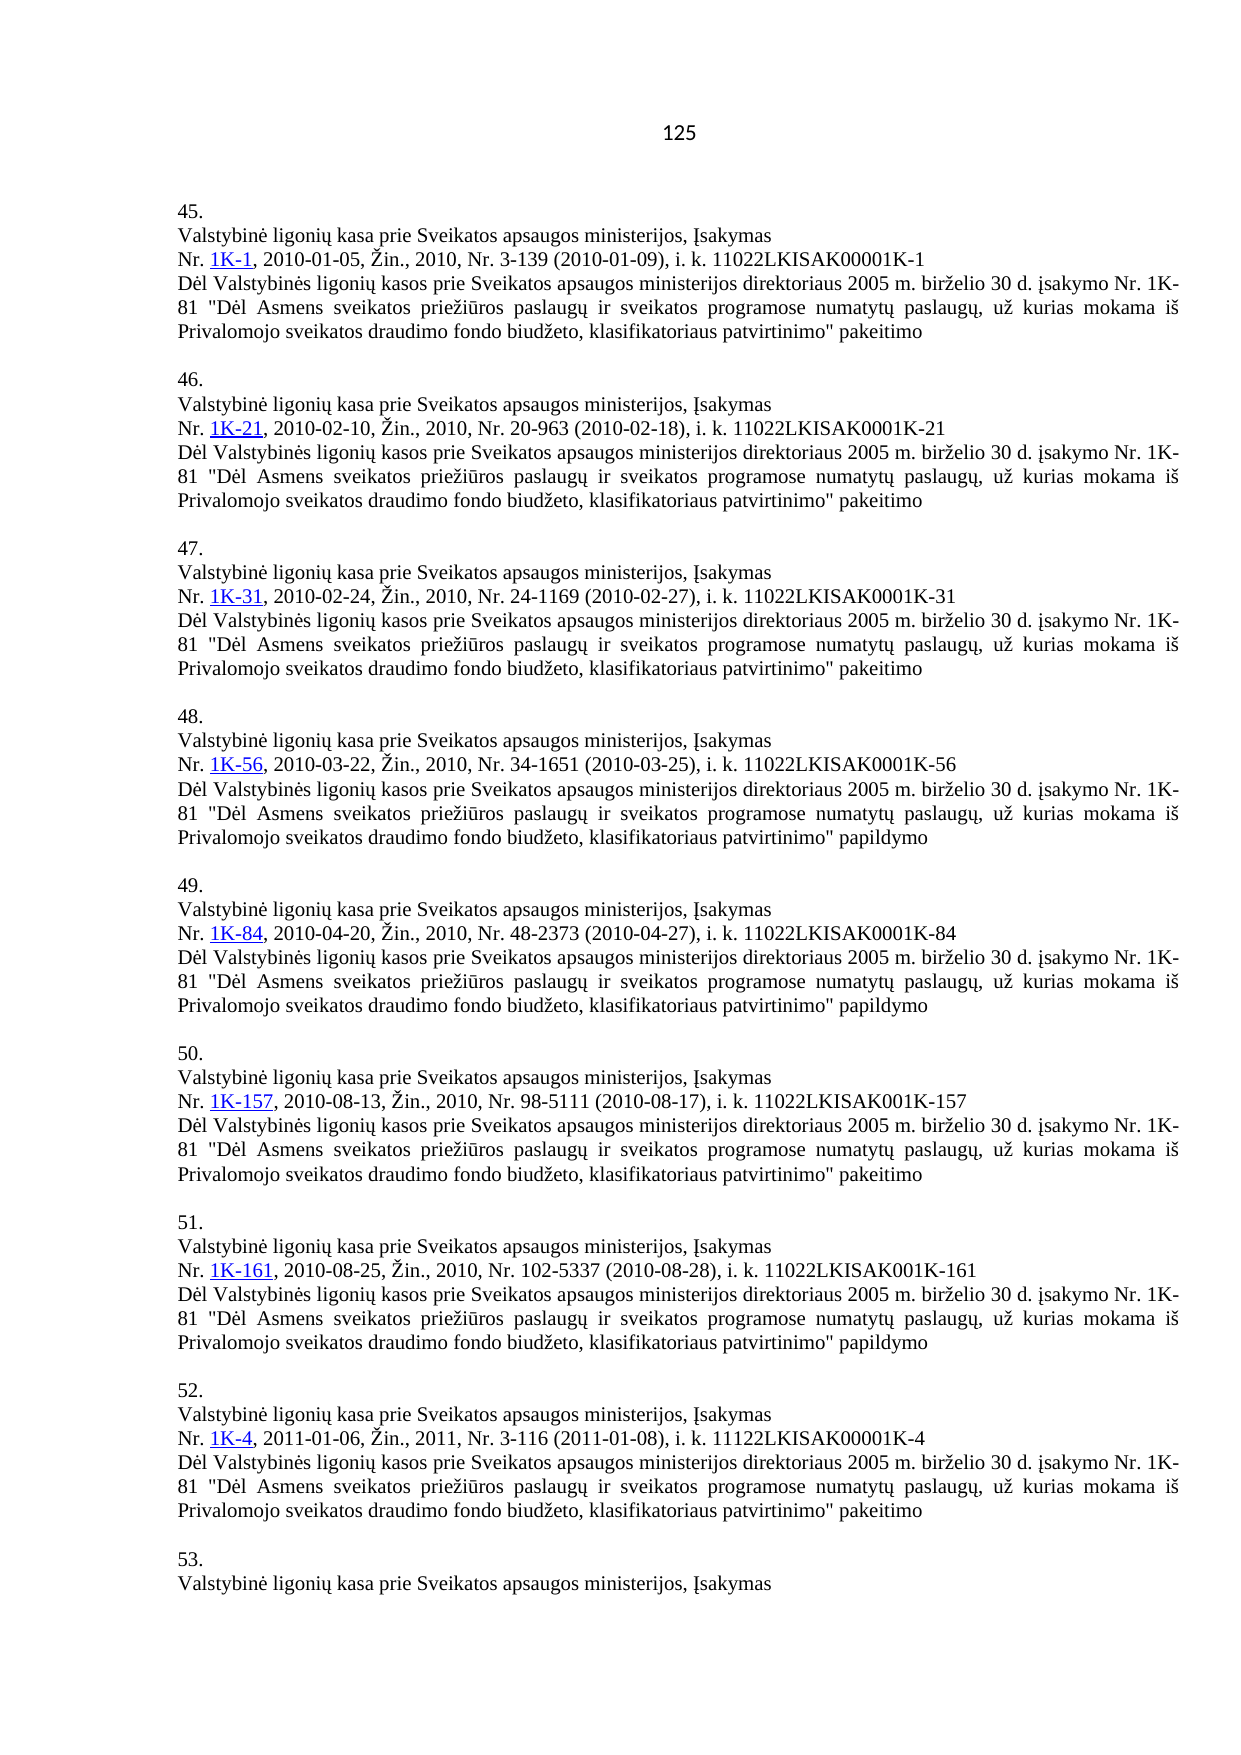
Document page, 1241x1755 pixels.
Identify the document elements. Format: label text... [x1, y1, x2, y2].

text Valstybinė ligonių kasa prie Sveikatos apsaugos ministerijos, Įsakymas [177, 1571, 1181, 1594]
text Nr. 1K-4, 2011-01-06, Žin., 2011, Nr. 3-116 (2011-01-08), i. k. 11122LKISAK00001K-4 [177, 1426, 1181, 1450]
text Nr. 1K-31, 2010-02-24, Žin., 2010, Nr. 24-1169 (2010-02-27), i. k. 11022LKISAK0001K-31 [177, 584, 1181, 608]
text 49. [177, 873, 1181, 897]
text Valstybinė ligonių kasa prie Sveikatos apsaugos ministerijos, Įsakymas [177, 1402, 1181, 1426]
text Valstybinė ligonių kasa prie Sveikatos apsaugos ministerijos, Įsakymas [177, 223, 1181, 247]
text Dėl Valstybinės ligonių kasos prie Sveikatos apsaugos ministerijos direktoriaus 2005 m. birželio 30 d. įsakymo Nr. 1K-81 "Dėl Asmens sveikatos priežiūros paslaugų ir sveikatos programose numatytų paslaugų, už kurias mokama iš Privalomojo sveikatos draudimo fondo biudžeto, klasifikatoriaus patvirtinimo" pakeitimo [177, 439, 1181, 512]
text 48. [177, 704, 1181, 728]
text Dėl Valstybinės ligonių kasos prie Sveikatos apsaugos ministerijos direktoriaus 2005 m. birželio 30 d. įsakymo Nr. 1K-81 "Dėl Asmens sveikatos priežiūros paslaugų ir sveikatos programose numatytų paslaugų, už kurias mokama iš Privalomojo sveikatos draudimo fondo biudžeto, klasifikatoriaus patvirtinimo" papildymo [177, 1282, 1181, 1354]
text Nr. 1K-161, 2010-08-25, Žin., 2010, Nr. 102-5337 (2010-08-28), i. k. 11022LKISAK001K-161 [177, 1258, 1181, 1282]
text 50. [177, 1041, 1181, 1065]
text Nr. 1K-56, 2010-03-22, Žin., 2010, Nr. 34-1651 (2010-03-25), i. k. 11022LKISAK0001K-56 [177, 752, 1181, 776]
text Dėl Valstybinės ligonių kasos prie Sveikatos apsaugos ministerijos direktoriaus 2005 m. birželio 30 d. įsakymo Nr. 1K-81 "Dėl Asmens sveikatos priežiūros paslaugų ir sveikatos programose numatytų paslaugų, už kurias mokama iš Privalomojo sveikatos draudimo fondo biudžeto, klasifikatoriaus patvirtinimo" papildymo [177, 945, 1181, 1017]
text Dėl Valstybinės ligonių kasos prie Sveikatos apsaugos ministerijos direktoriaus 2005 m. birželio 30 d. įsakymo Nr. 1K-81 "Dėl Asmens sveikatos priežiūros paslaugų ir sveikatos programose numatytų paslaugų, už kurias mokama iš Privalomojo sveikatos draudimo fondo biudžeto, klasifikatoriaus patvirtinimo" pakeitimo [177, 1113, 1181, 1186]
text Nr. 1K-84, 2010-04-20, Žin., 2010, Nr. 48-2373 (2010-04-27), i. k. 11022LKISAK0001K-84 [177, 921, 1181, 945]
text Dėl Valstybinės ligonių kasos prie Sveikatos apsaugos ministerijos direktoriaus 2005 m. birželio 30 d. įsakymo Nr. 1K-81 "Dėl Asmens sveikatos priežiūros paslaugų ir sveikatos programose numatytų paslaugų, už kurias mokama iš Privalomojo sveikatos draudimo fondo biudžeto, klasifikatoriaus patvirtinimo" pakeitimo [177, 271, 1181, 343]
text Nr. 1K-157, 2010-08-13, Žin., 2010, Nr. 98-5111 (2010-08-17), i. k. 11022LKISAK001K-157 [177, 1089, 1181, 1113]
text 46. [177, 367, 1181, 391]
text Dėl Valstybinės ligonių kasos prie Sveikatos apsaugos ministerijos direktoriaus 2005 m. birželio 30 d. įsakymo Nr. 1K-81 "Dėl Asmens sveikatos priežiūros paslaugų ir sveikatos programose numatytų paslaugų, už kurias mokama iš Privalomojo sveikatos draudimo fondo biudžeto, klasifikatoriaus patvirtinimo" pakeitimo [177, 1450, 1181, 1522]
text 53. [177, 1546, 1181, 1571]
text Dėl Valstybinės ligonių kasos prie Sveikatos apsaugos ministerijos direktoriaus 2005 m. birželio 30 d. įsakymo Nr. 1K-81 "Dėl Asmens sveikatos priežiūros paslaugų ir sveikatos programose numatytų paslaugų, už kurias mokama iš Privalomojo sveikatos draudimo fondo biudžeto, klasifikatoriaus patvirtinimo" pakeitimo [177, 608, 1181, 680]
text Valstybinė ligonių kasa prie Sveikatos apsaugos ministerijos, Įsakymas [177, 1065, 1181, 1089]
text Dėl Valstybinės ligonių kasos prie Sveikatos apsaugos ministerijos direktoriaus 2005 m. birželio 30 d. įsakymo Nr. 1K-81 "Dėl Asmens sveikatos priežiūros paslaugų ir sveikatos programose numatytų paslaugų, už kurias mokama iš Privalomojo sveikatos draudimo fondo biudžeto, klasifikatoriaus patvirtinimo" papildymo [177, 776, 1181, 849]
text Valstybinė ligonių kasa prie Sveikatos apsaugos ministerijos, Įsakymas [177, 560, 1181, 584]
text Valstybinė ligonių kasa prie Sveikatos apsaugos ministerijos, Įsakymas [177, 728, 1181, 752]
text 47. [177, 536, 1181, 560]
text 52. [177, 1378, 1181, 1402]
text Valstybinė ligonių kasa prie Sveikatos apsaugos ministerijos, Įsakymas [177, 391, 1181, 416]
text 51. [177, 1209, 1181, 1234]
text Nr. 1K-21, 2010-02-10, Žin., 2010, Nr. 20-963 (2010-02-18), i. k. 11022LKISAK0001K-21 [177, 416, 1181, 439]
text Nr. 1K-1, 2010-01-05, Žin., 2010, Nr. 3-139 (2010-01-09), i. k. 11022LKISAK00001K-1 [177, 247, 1181, 271]
text Valstybinė ligonių kasa prie Sveikatos apsaugos ministerijos, Įsakymas [177, 897, 1181, 921]
text 45. [177, 199, 1181, 223]
text Valstybinė ligonių kasa prie Sveikatos apsaugos ministerijos, Įsakymas [177, 1234, 1181, 1258]
